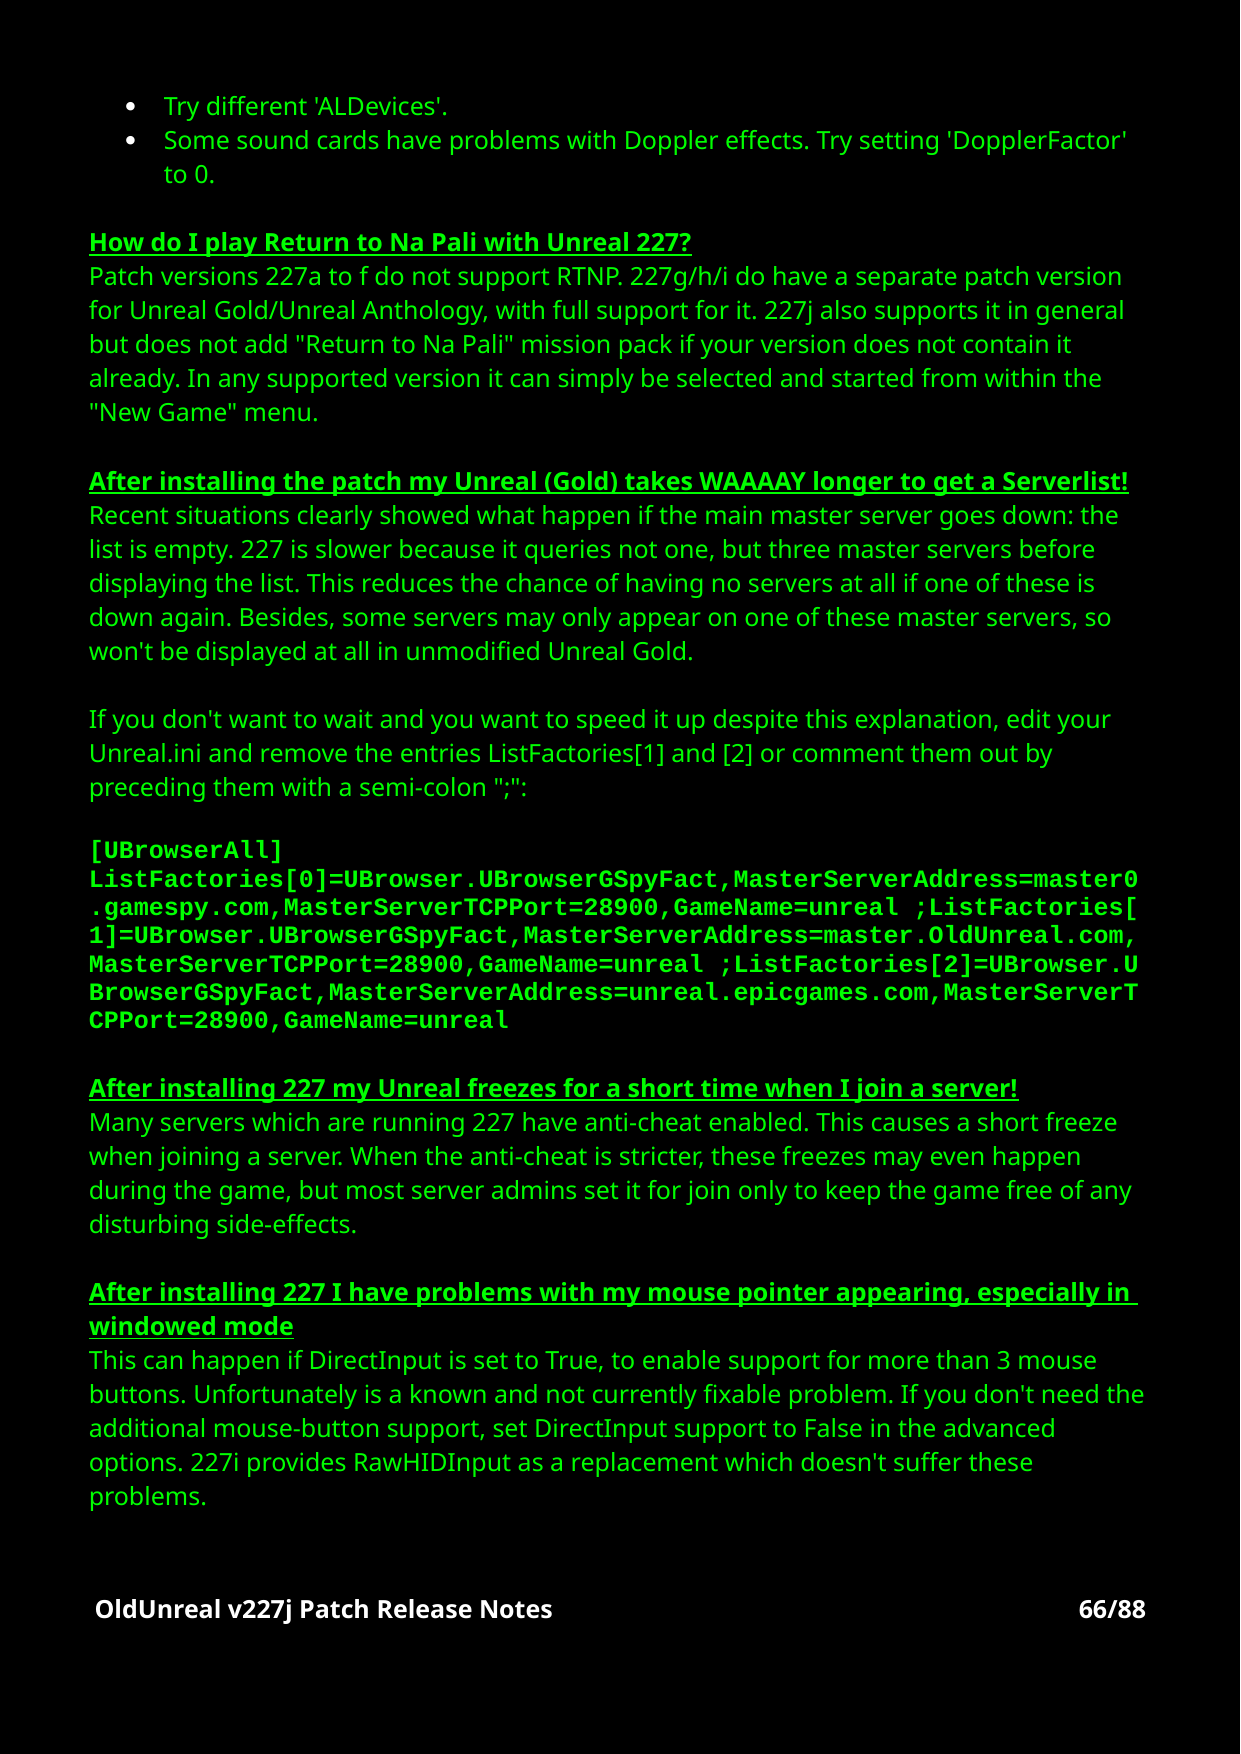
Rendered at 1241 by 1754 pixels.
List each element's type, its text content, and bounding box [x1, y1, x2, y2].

text After installing 227 I have problems with my mouse pointer appearing, especially in windowed mode [88, 1275, 1152, 1343]
text After installing the patch my Unreal (Gold) takes WAAAAY longer to get a Serverlist! [88, 463, 1152, 497]
text Recent situations clearly showed what happen if the main master server goes down: the list is empty. 227 is slower because it queries not one, but three master servers before displaying the list. This reduces the chance of having no servers at all if one of these is down again. Besides, some servers may only appear on one of these master servers, so won't be displayed at all in unmodified Unreal Gold. [88, 497, 1152, 668]
text How do I play Return to Na Pali with Unreal 227? [88, 225, 1152, 259]
text After installing 227 my Unreal freezes for a short time when I join a server! [88, 1070, 1152, 1104]
text This can happen if DirectInput is set to True, to enable support for more than 3 mouse buttons. Unfortunately is a known and not currently fixable problem. If you don't need the additional mouse-button support, set DirectInput support to False in the advanced options. 227i provides RawHIDInput as a replacement which doesn't suffer these problems. [88, 1343, 1152, 1513]
text [UBrowserAll] ListFactories[0]=UBrowser.UBrowserGSpyFact,MasterServerAddress=master0.gamespy.com,MasterServerTCPPort=28900,GameName=unreal ;ListFactories[1]=UBrowser.UBrowserGSpyFact,MasterServerAddress=master.OldUnreal.com,MasterServerTCPPort=28900,GameName=unreal ;ListFactories[2]=UBrowser.UBrowserGSpyFact,MasterServerAddress=unreal.epicgames.com,MasterServerTCPPort=28900,GameName=unreal [88, 838, 1152, 1036]
text Many servers which are running 227 have anti-cheat enabled. This causes a short freeze when joining a server. When the anti-cheat is stricter, these freezes may even happen during the game, but most server admins set it for join only to keep the game free of any disturbing side-effects. [88, 1104, 1152, 1241]
text Patch versions 227a to f do not support RTNP. 227g/h/i do have a separate patch version for Unreal Gold/Unreal Anthology, with full support for it. 227j also supports it in general but does not add "Return to Na Pali" mission pack if your version does not contain it already. In any supported version it can simply be selected and started from within the "New Game" menu. [88, 259, 1152, 429]
list Some sound cards have problems with Doppler effects. Try setting 'DopplerFactor' to 0. [126, 123, 1152, 191]
text If you don't want to wait and you want to speed it up despite this explanation, edit your Unreal.ini and remove the entries ListFactories[1] and [2] or comment them out by preceding them with a semi-colon ";": [88, 702, 1152, 804]
list Try different 'ALDevices'. [126, 88, 1152, 123]
